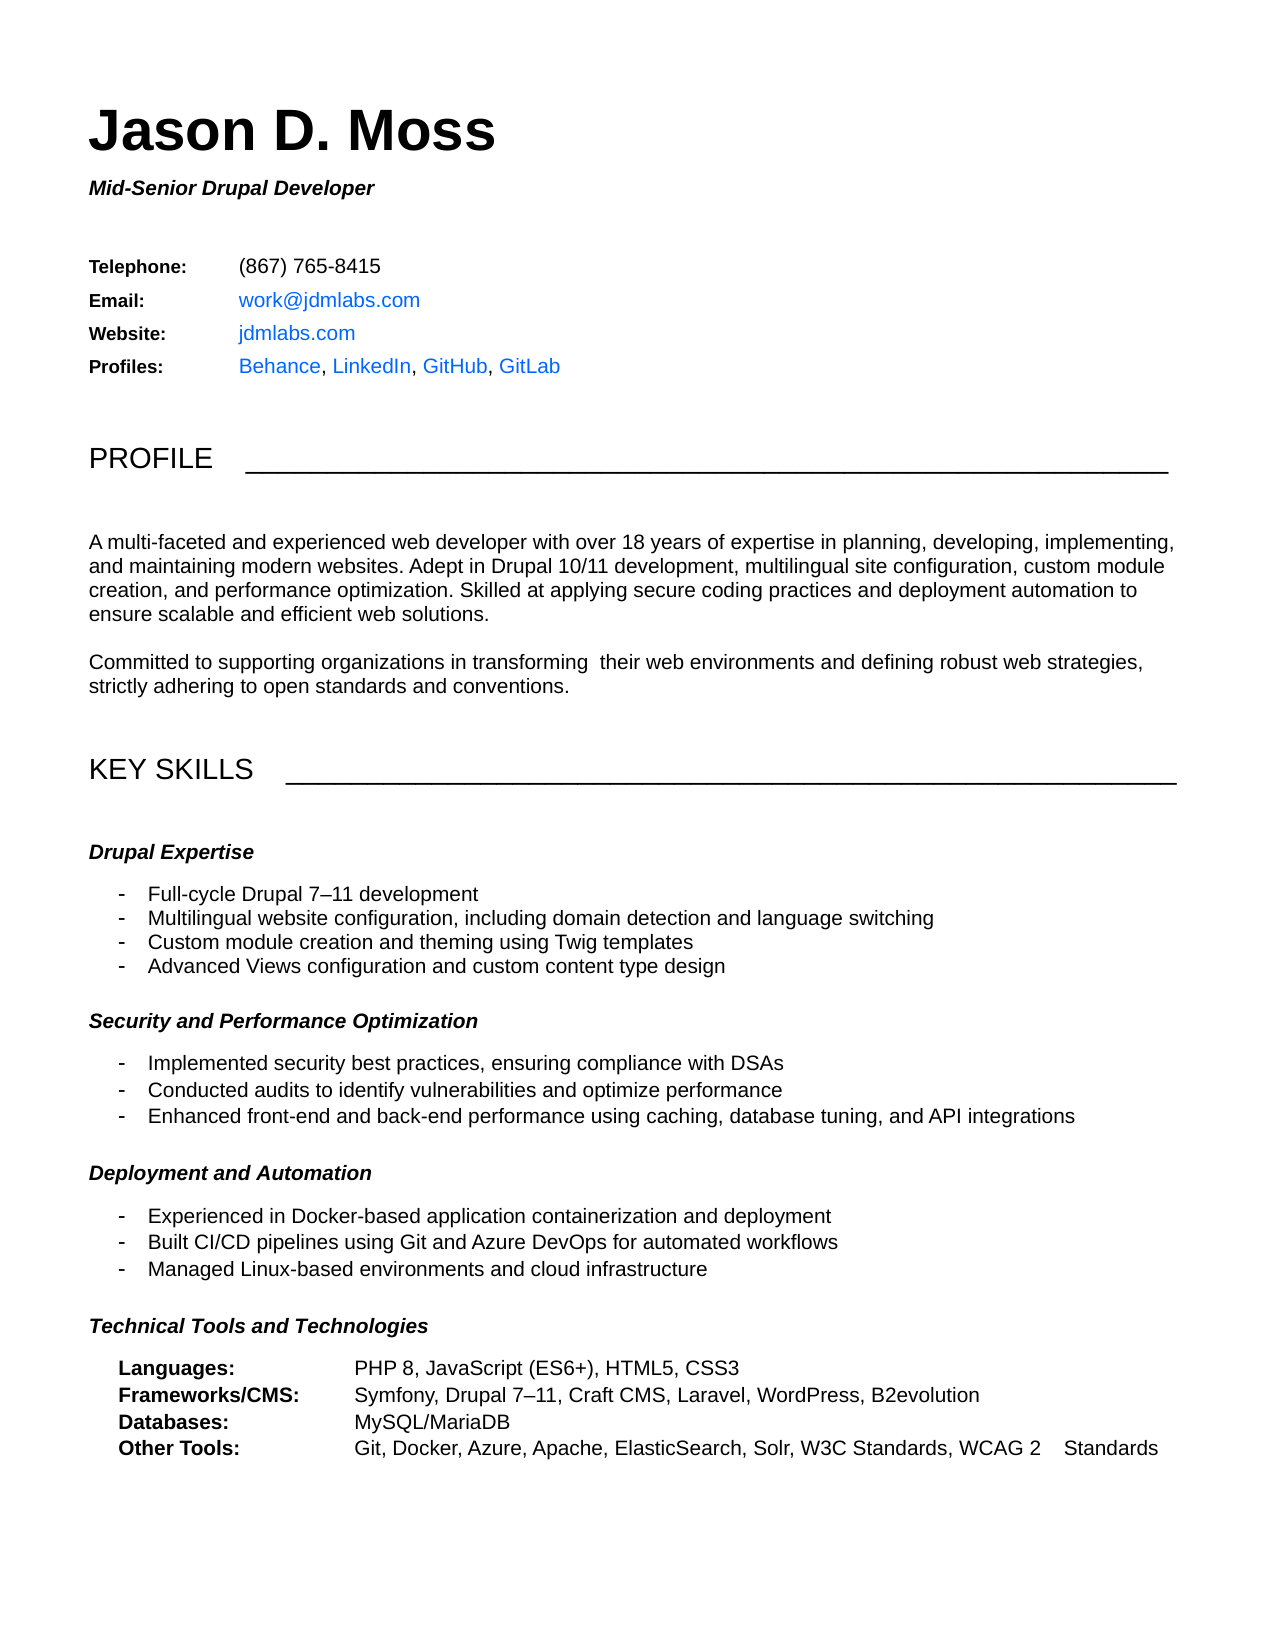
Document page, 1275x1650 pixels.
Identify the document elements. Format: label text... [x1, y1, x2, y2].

list Full-cycle Drupal 7–11 development [118, 882, 1186, 906]
subtitle Technical Tools and Technologies [88, 1314, 1186, 1338]
subtitle Drupal Expertise [88, 840, 1186, 864]
text Telephone: (867) 765-8415 [88, 254, 1186, 278]
subtitle Deployment and Automation [88, 1161, 1186, 1185]
list Custom module creation and theming using Twig templates [118, 930, 1186, 954]
text Languages: PHP 8, JavaScript (ES6+), HTML5, CSS3 [118, 1356, 1186, 1380]
text Other Tools: Git, Docker, Azure, Apache, ElasticSearch, Solr, W3C Standards, WCAG 2 Standards [118, 1436, 1186, 1460]
text Mid-Senior Drupal Developer [88, 175, 1186, 199]
list Multilingual website configuration, including domain detection and language switching [118, 906, 1186, 930]
title Jason D. Moss [88, 96, 1186, 163]
list Advanced Views configuration and custom content type design [118, 954, 1186, 978]
text Website: jdmlabs.com [88, 321, 1186, 345]
list Experienced in Docker-based application containerization and deployment [118, 1203, 1186, 1227]
list Implemented security best practices, ensuring compliance with DSAs [118, 1051, 1186, 1075]
subtitle Security and Performance Optimization [88, 1008, 1186, 1032]
text Frameworks/CMS: Symfony, Drupal 7–11, Craft CMS, Laravel, WordPress, B2evolution [118, 1383, 1186, 1407]
text Profiles: Behance, LinkedIn, GitHub, GitLab [88, 354, 1186, 378]
list Managed Linux-based environments and cloud infrastructure [118, 1257, 1186, 1281]
list Enhanced front-end and back-end performance using caching, database tuning, and API integrations [118, 1104, 1186, 1128]
text Databases: MySQL/MariaDB [118, 1409, 1186, 1433]
list Built CI/CD pipelines using Git and Azure DevOps for automated workflows [118, 1230, 1186, 1254]
text Email: work@jdmlabs.com [88, 287, 1186, 311]
subtitle PROFILE _________________________________________________________ [88, 442, 1186, 475]
subtitle KEY SKILLS _______________________________________________________ [88, 752, 1186, 785]
list Conducted audits to identify vulnerabilities and optimize performance [118, 1077, 1186, 1102]
text Committed to supporting organizations in transforming their web environments and defining robust web strategies, strictly adhering to open standards and conventions. [88, 649, 1186, 697]
text A multi-faceted and experienced web developer with over 18 years of expertise in planning, developing, implementing, and maintaining modern websites. Adept in Drupal 10/11 development, multilingual site configuration, custom module creation, and performance optimization. Skilled at applying secure coding practices and deployment automation to ensure scalable and efficient web solutions. [88, 530, 1186, 626]
